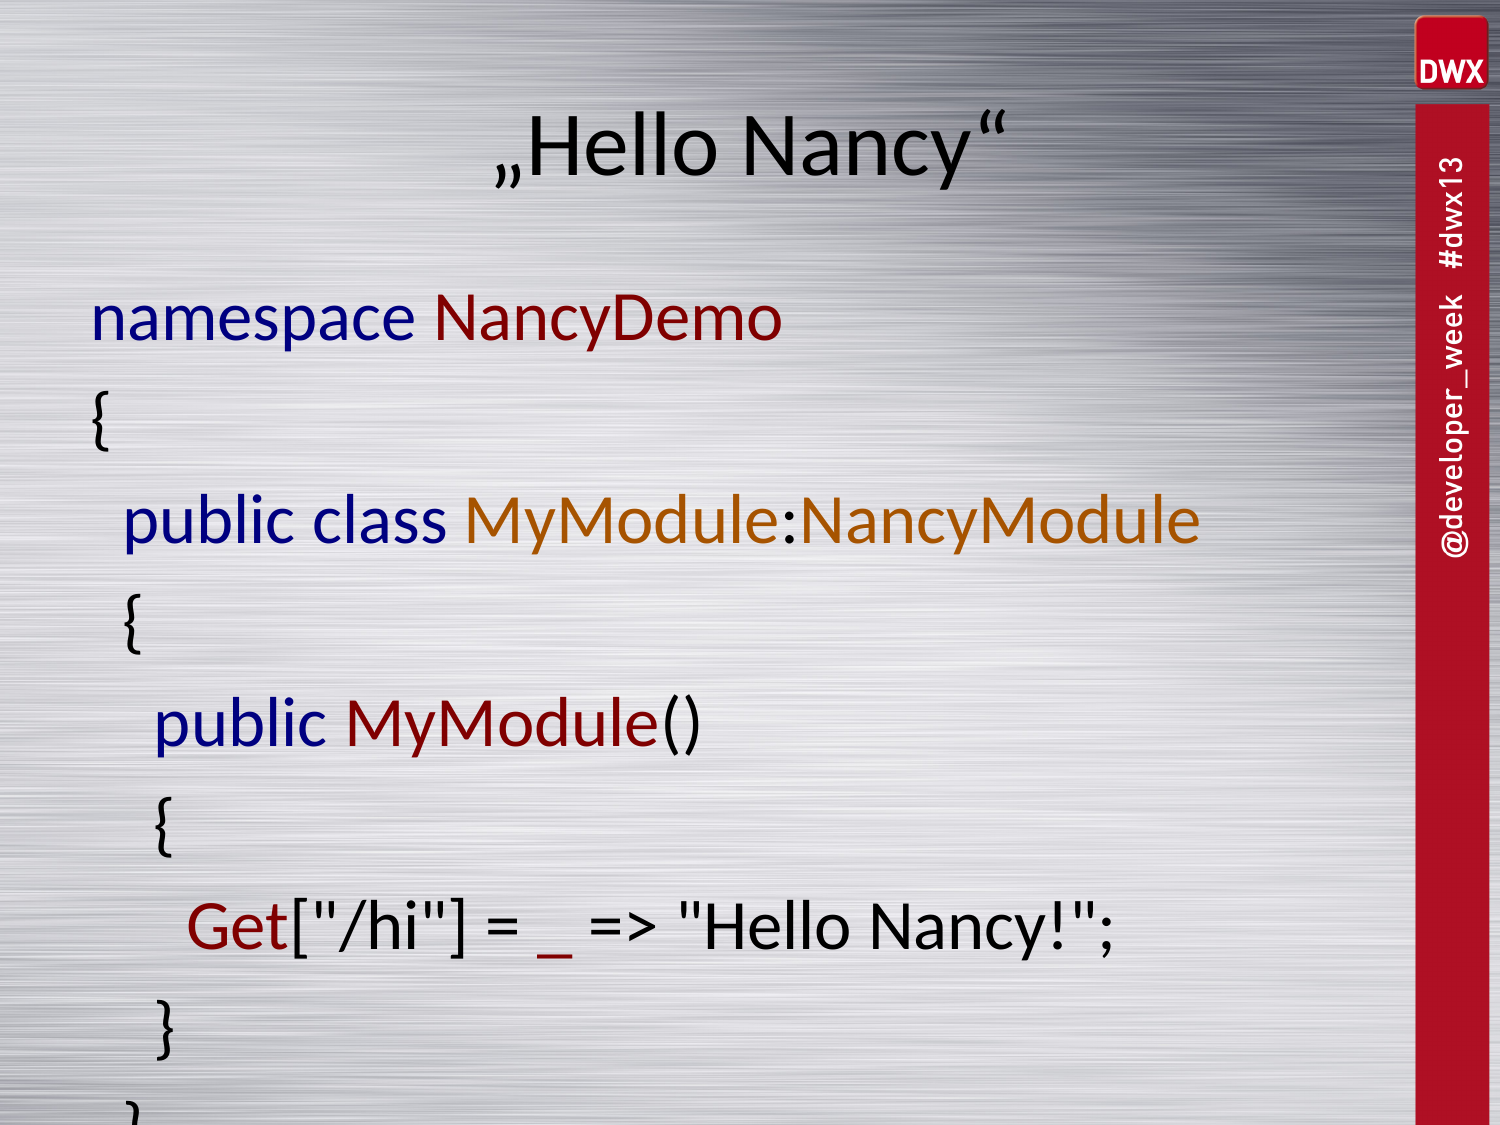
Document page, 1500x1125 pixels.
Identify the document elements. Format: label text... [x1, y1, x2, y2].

picture [0, 0, 1500, 1125]
list namespace NancyDemo { public class MyModule:NancyModule { public MyModule() { Get["/hi"] = _ => "Hello Nancy!"; } } } [75, 262, 1426, 1125]
title „Hello Nancy“ [75, 45, 1426, 233]
